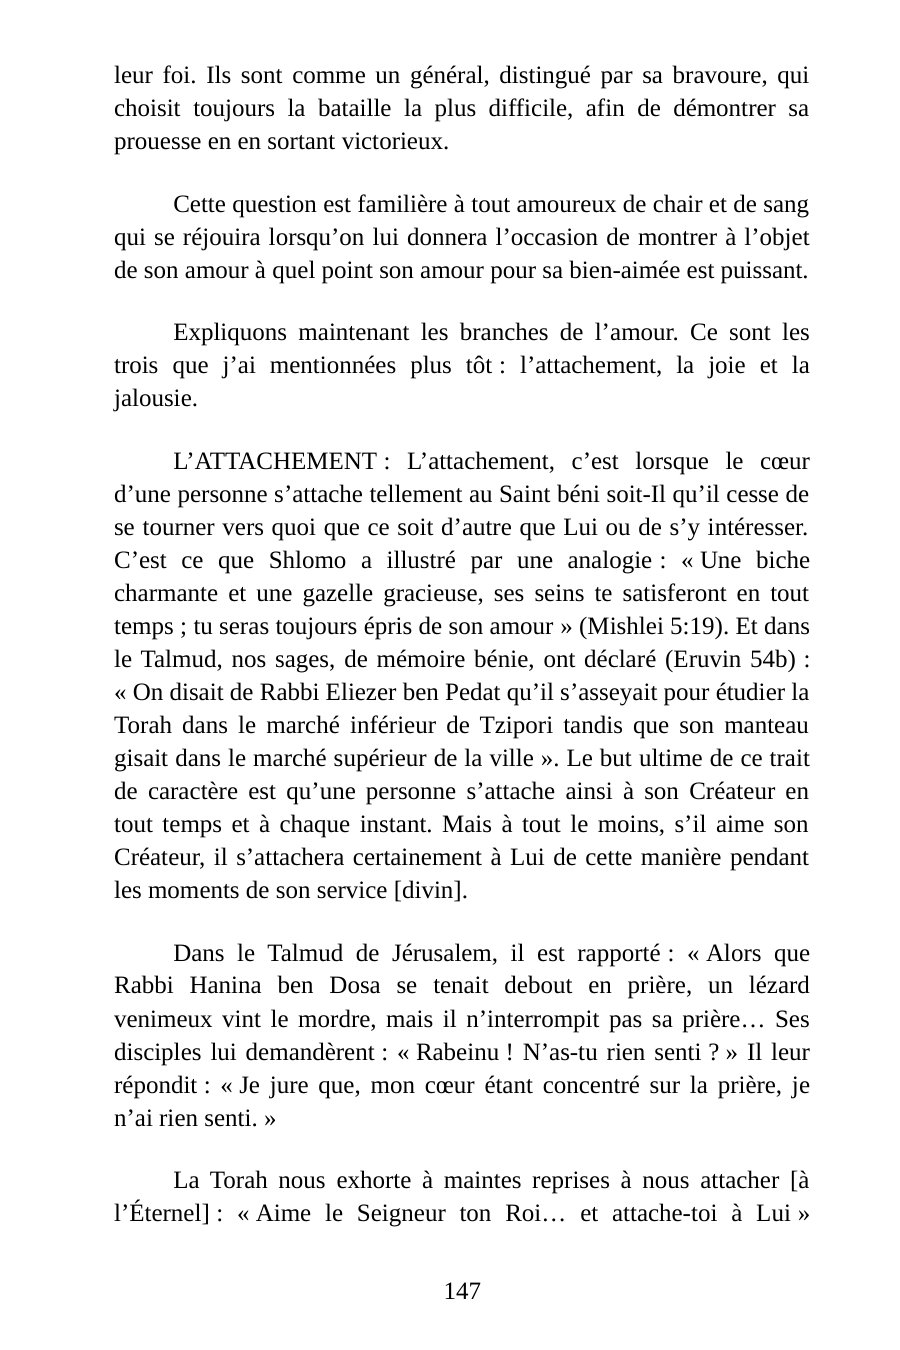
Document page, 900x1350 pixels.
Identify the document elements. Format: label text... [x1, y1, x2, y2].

text L’ATTACHEMENT : L’attachement, c’est lorsque le cœur d’une personne s’attache tellement au Saint béni soit-Il qu’il cesse de se tourner vers quoi que ce soit d’autre que Lui ou de s’y intéresser. C’est ce que Shlomo a illustré par une analogie : « Une biche charmante et une gazelle gracieuse, ses seins te satisferont en tout temps ; tu seras toujours épris de son amour » (Mishlei 5:19). Et dans le Talmud, nos sages, de mémoire bénie, ont déclaré (Eruvin 54b) : « On disait de Rabbi Eliezer ben Pedat qu’il s’asseyait pour étudier la Torah dans le marché inférieur de Tzipori tandis que son manteau gisait dans le marché supérieur de la ville ». Le but ultime de ce trait de caractère est qu’une personne s’attache ainsi à son Créateur en tout temps et à chaque instant. Mais à tout le moins, s’il aime son Créateur, il s’attachera certainement à Lui de cette manière pendant les moments de son service [divin]. [114, 446, 810, 904]
text Dans le Talmud de Jérusalem, il est rapporté : « Alors que Rabbi Hanina ben Dosa se tenait debout en prière, un lézard venimeux vint le mordre, mais il n’interrompit pas sa prière… Ses disciples lui demandèrent : « Rabeinu ! N’as-tu rien senti ? » Il leur répondit : « Je jure que, mon cœur étant concentré sur la prière, je n’ai rien senti. » [114, 938, 810, 1131]
text leur foi. Ils sont comme un général, distingué par sa bravoure, qui choisit toujours la bataille la plus difficile, afin de démontrer sa prouesse en en sortant victorieux. [114, 60, 810, 155]
text La Torah nous exhorte à maintes reprises à nous attacher [à l’Éternel] : « Aime le Seigneur ton Roi… et attache-toi à Lui » [114, 1165, 810, 1227]
text Expliquons maintenant les branches de l’amour. Ce sont les trois que j’ai mentionnées plus tôt : l’attachement, la joie et la jalousie. [114, 317, 810, 412]
text Cette question est familière à tout amoureux de chair et de sang qui se réjouira lorsqu’on lui donnera l’occasion de montrer à l’objet de son amour à quel point son amour pour sa bien-aimée est puissant. [114, 189, 810, 283]
